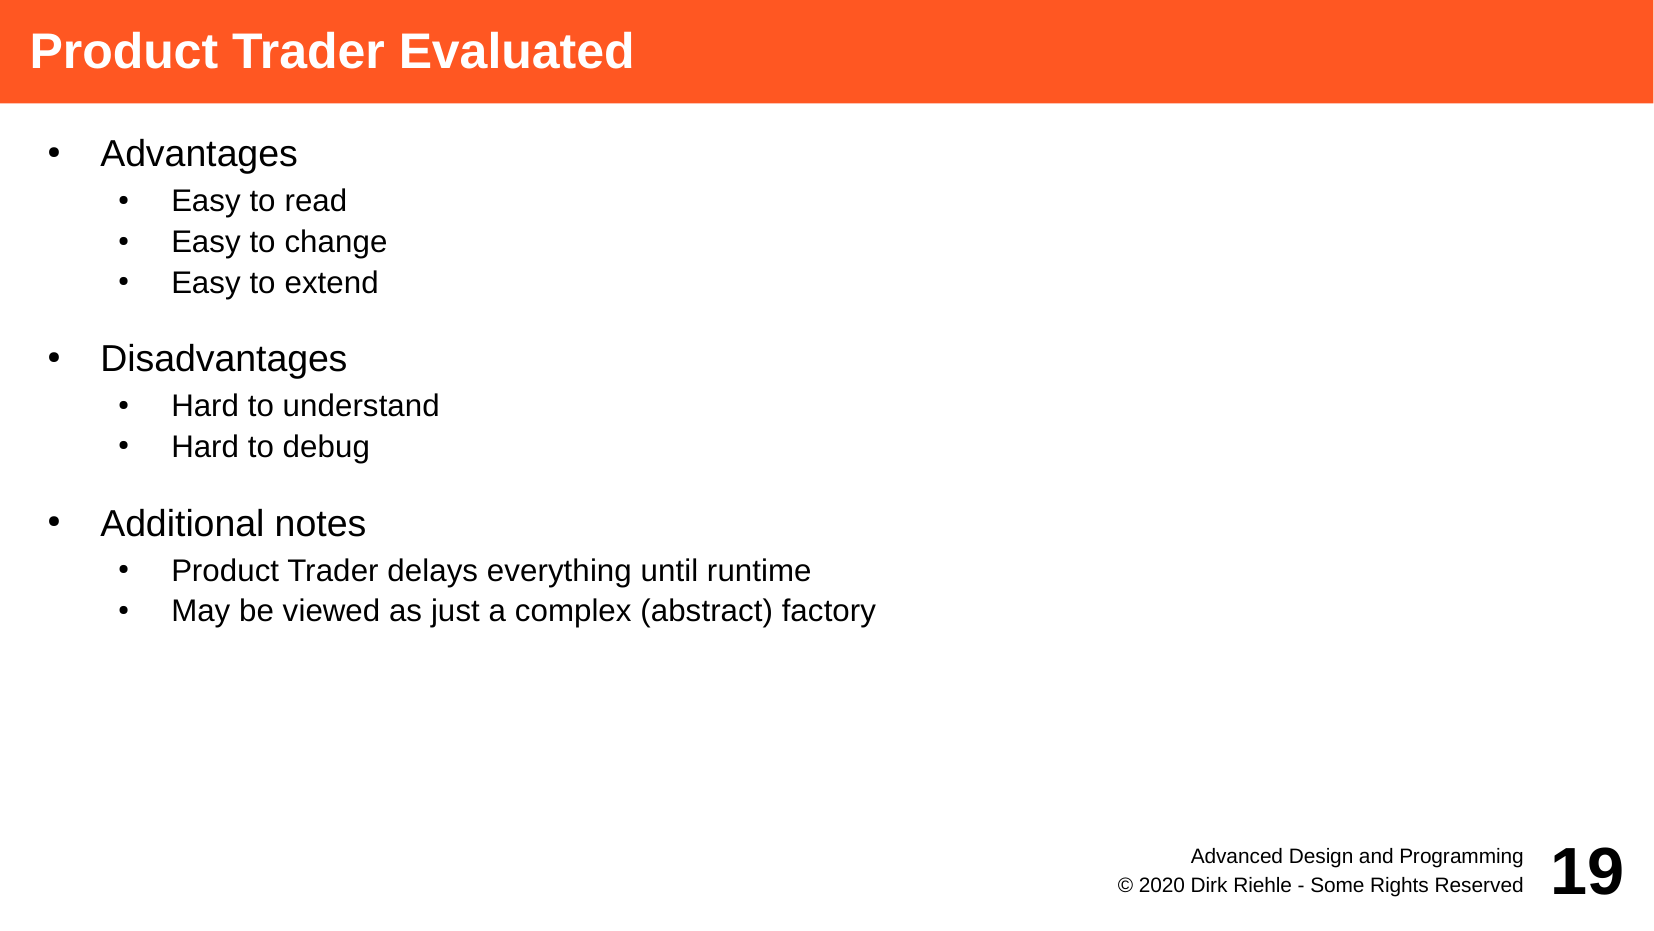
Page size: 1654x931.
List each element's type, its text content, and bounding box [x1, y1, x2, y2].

title Product Trader Evaluated [0, 0, 1654, 104]
list Advantages Easy to read Easy to change Easy to extend Disadvantages Hard to understand Hard to debug Additional notes Product Trader delays everything until runtime May be viewed as just a complex (abstract) factory [29, 132, 1625, 813]
